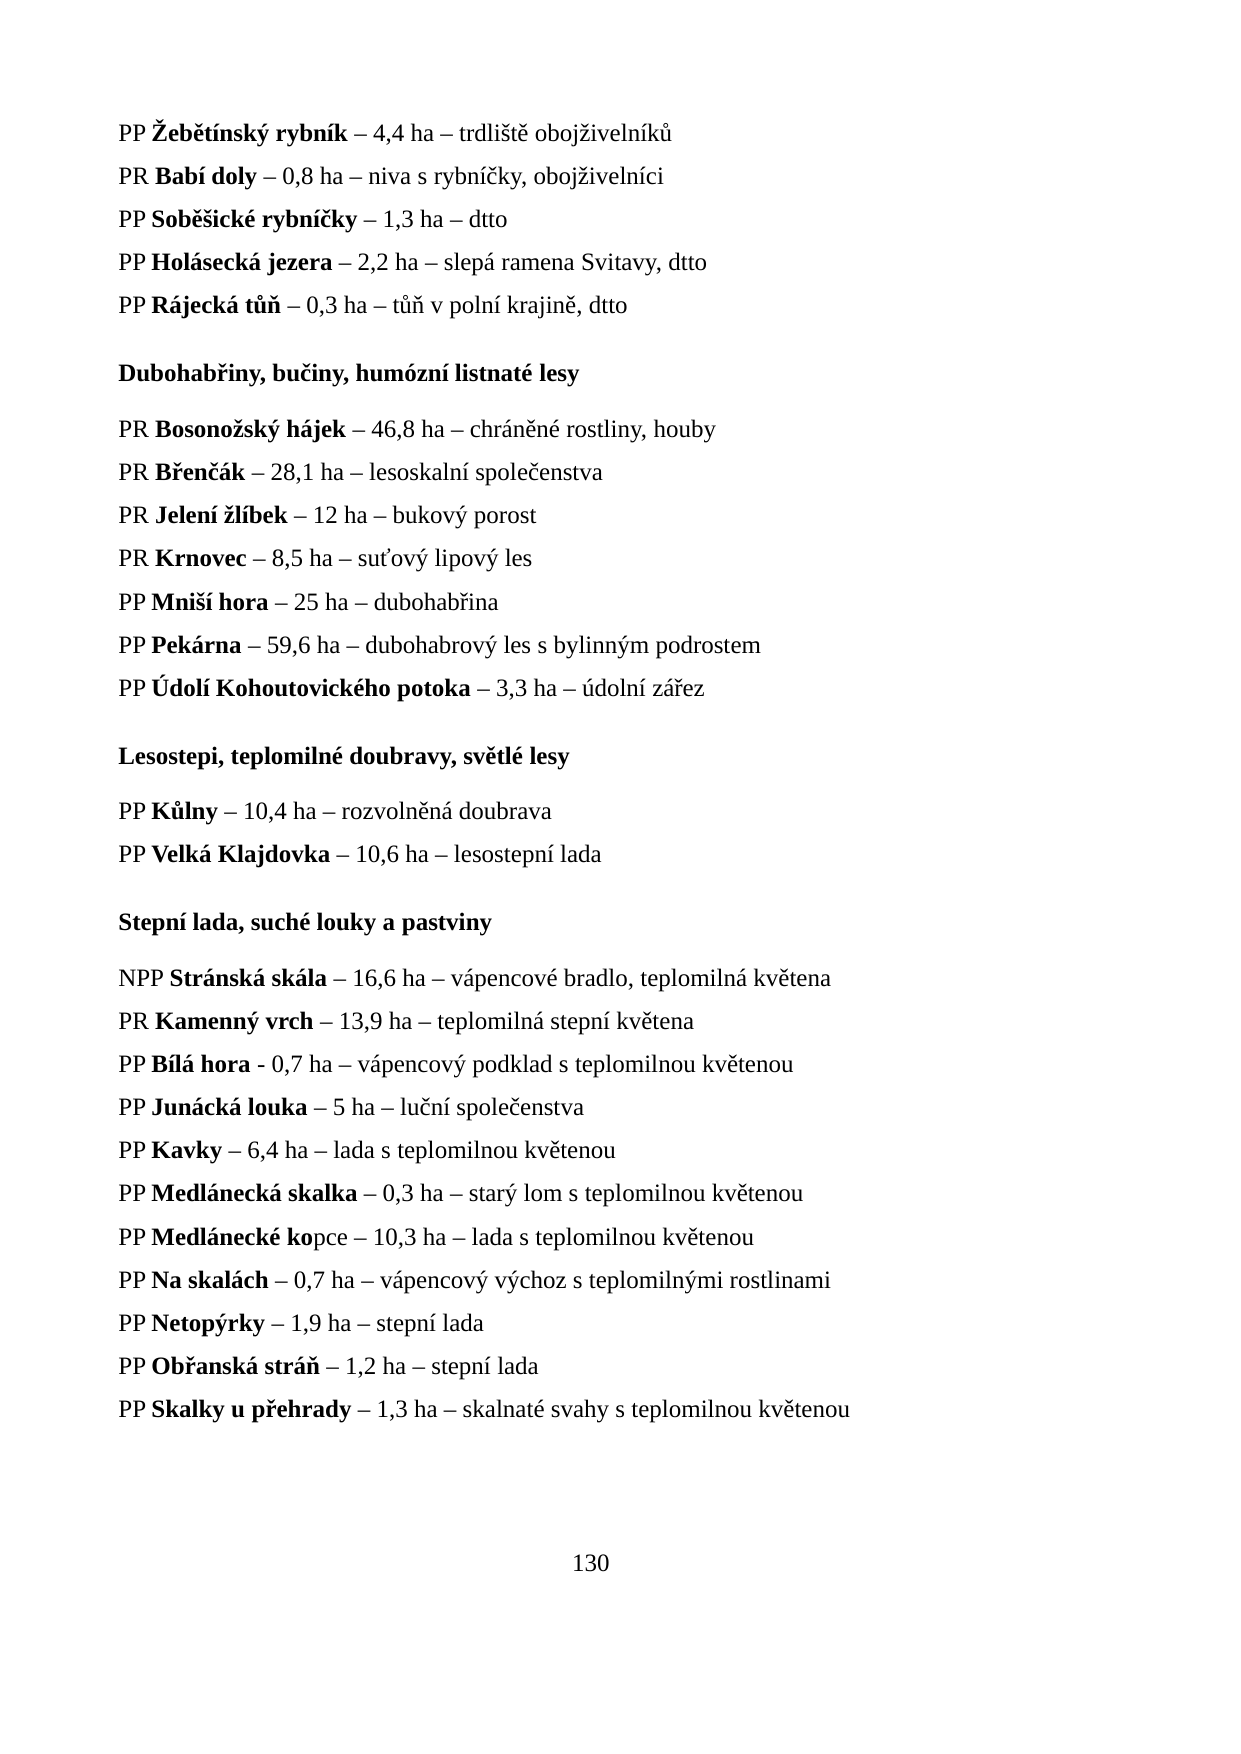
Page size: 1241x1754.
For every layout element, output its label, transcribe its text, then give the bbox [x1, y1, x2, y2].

text PP Holásecká jezera – 2,2 ha – slepá ramena Svitavy, dtto [118, 247, 1063, 276]
text PP Medlánecké kopce – 10,3 ha – lada s teplomilnou květenou [118, 1222, 1063, 1250]
text PP Velká Klajdovka – 10,6 ha – lesostepní lada [118, 839, 1063, 868]
text PR Bosonožský hájek – 46,8 ha – chráněné rostliny, houby [118, 414, 1063, 443]
text NPP Stránská skála – 16,6 ha – vápencové bradlo, teplomilná květena [118, 963, 1063, 992]
text PP Skalky u přehrady – 1,3 ha – skalnaté svahy s teplomilnou květenou [118, 1394, 1063, 1423]
text PP Junácká louka – 5 ha – luční společenstva [118, 1092, 1063, 1121]
text PP Bílá hora - 0,7 ha – vápencový podklad s teplomilnou květenou [118, 1049, 1063, 1078]
text PP Kůlny – 10,4 ha – rozvolněná doubrava [118, 796, 1063, 825]
text PP Soběšické rybníčky – 1,3 ha – dtto [118, 204, 1063, 233]
text PP Na skalách – 0,7 ha – vápencový výchoz s teplomilnými rostlinami [118, 1265, 1063, 1293]
text Stepní lada, suché louky a pastviny [118, 907, 1063, 936]
text PP Údolí Kohoutovického potoka – 3,3 ha – údolní zářez [118, 673, 1063, 702]
text PR Babí doly – 0,8 ha – niva s rybníčky, obojživelníci [118, 161, 1063, 190]
text PR Jelení žlíbek – 12 ha – bukový porost [118, 500, 1063, 529]
text PR Kamenný vrch – 13,9 ha – teplomilná stepní květena [118, 1006, 1063, 1035]
text PP Pekárna – 59,6 ha – dubohabrový les s bylinným podrostem [118, 630, 1063, 658]
text PP Žebětínský rybník – 4,4 ha – trdliště obojživelníků [118, 118, 1063, 147]
text PP Kavky – 6,4 ha – lada s teplomilnou květenou [118, 1135, 1063, 1164]
text PP Rájecká tůň – 0,3 ha – tůň v polní krajině, dtto [118, 291, 1063, 319]
text PP Medlánecká skalka – 0,3 ha – starý lom s teplomilnou květenou [118, 1178, 1063, 1207]
text PP Obřanská stráň – 1,2 ha – stepní lada [118, 1351, 1063, 1380]
text PP Mniší hora – 25 ha – dubohabřina [118, 587, 1063, 615]
text PR Krnovec – 8,5 ha – suťový lipový les [118, 543, 1063, 572]
text Dubohabřiny, bučiny, humózní listnaté lesy [118, 358, 1063, 387]
text PR Břenčák – 28,1 ha – lesoskalní společenstva [118, 457, 1063, 486]
text Lesostepi, teplomilné doubravy, světlé lesy [118, 741, 1063, 769]
text PP Netopýrky – 1,9 ha – stepní lada [118, 1308, 1063, 1337]
